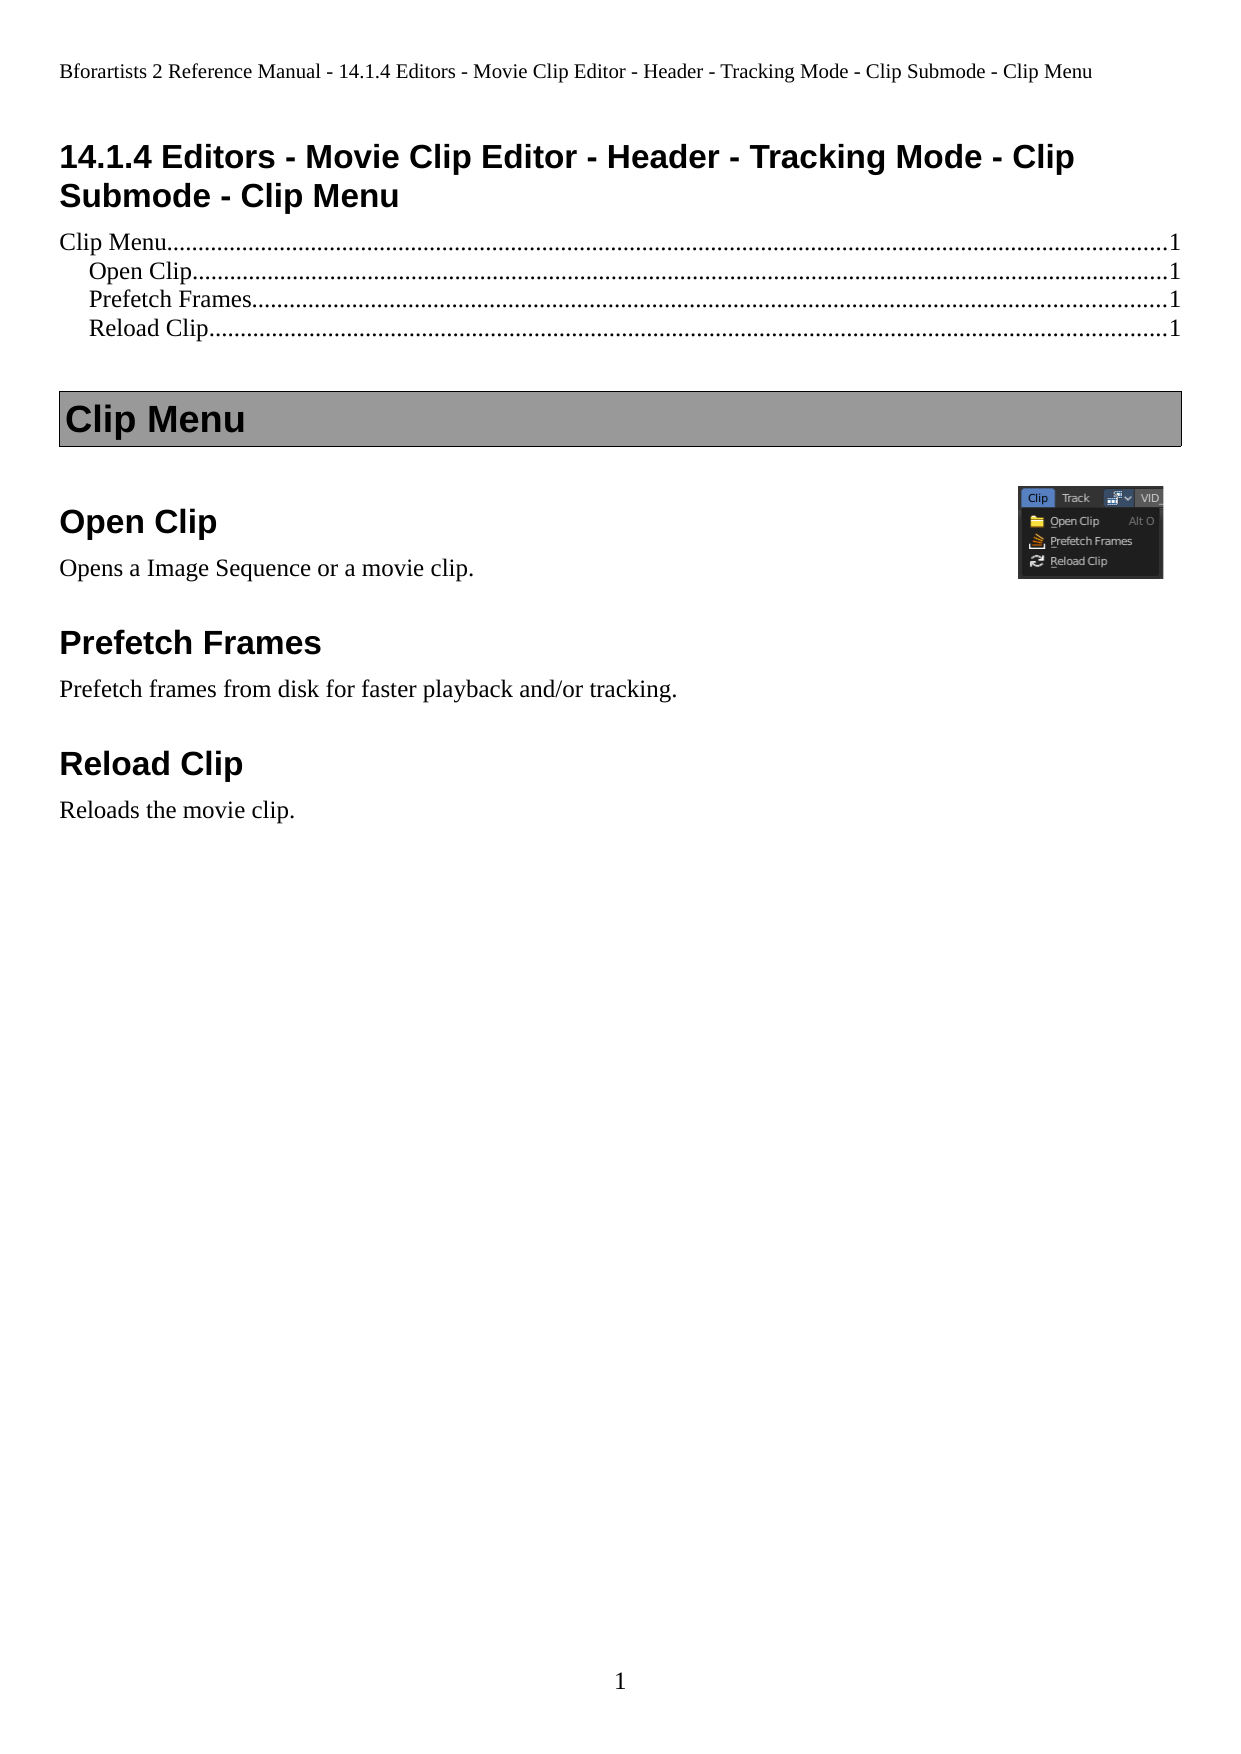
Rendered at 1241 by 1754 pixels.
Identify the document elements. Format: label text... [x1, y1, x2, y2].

subtitle 14.1.4 Editors - Movie Clip Editor - Header - Tracking Mode - Clip Submode - Clip Menu [59, 138, 1181, 214]
text Prefetch Frames 1 [88, 284, 1181, 313]
subtitle Open Clip [59, 502, 1018, 540]
text Open Clip 1 [88, 256, 1181, 284]
subtitle Prefetch Frames [59, 623, 1181, 661]
subtitle [1164, 502, 1181, 540]
table_header Clip Menu [60, 392, 1181, 446]
text Opens a Image Sequence or a movie clip. [59, 553, 1181, 582]
text Clip Menu 1 [59, 227, 1181, 256]
text Reloads the movie clip. [59, 795, 1181, 824]
text Reload Clip 1 [88, 313, 1181, 342]
subtitle Reload Clip [59, 744, 1181, 782]
text Prefetch frames from disk for faster playback and/or tracking. [59, 674, 1181, 703]
picture [1018, 486, 1164, 579]
